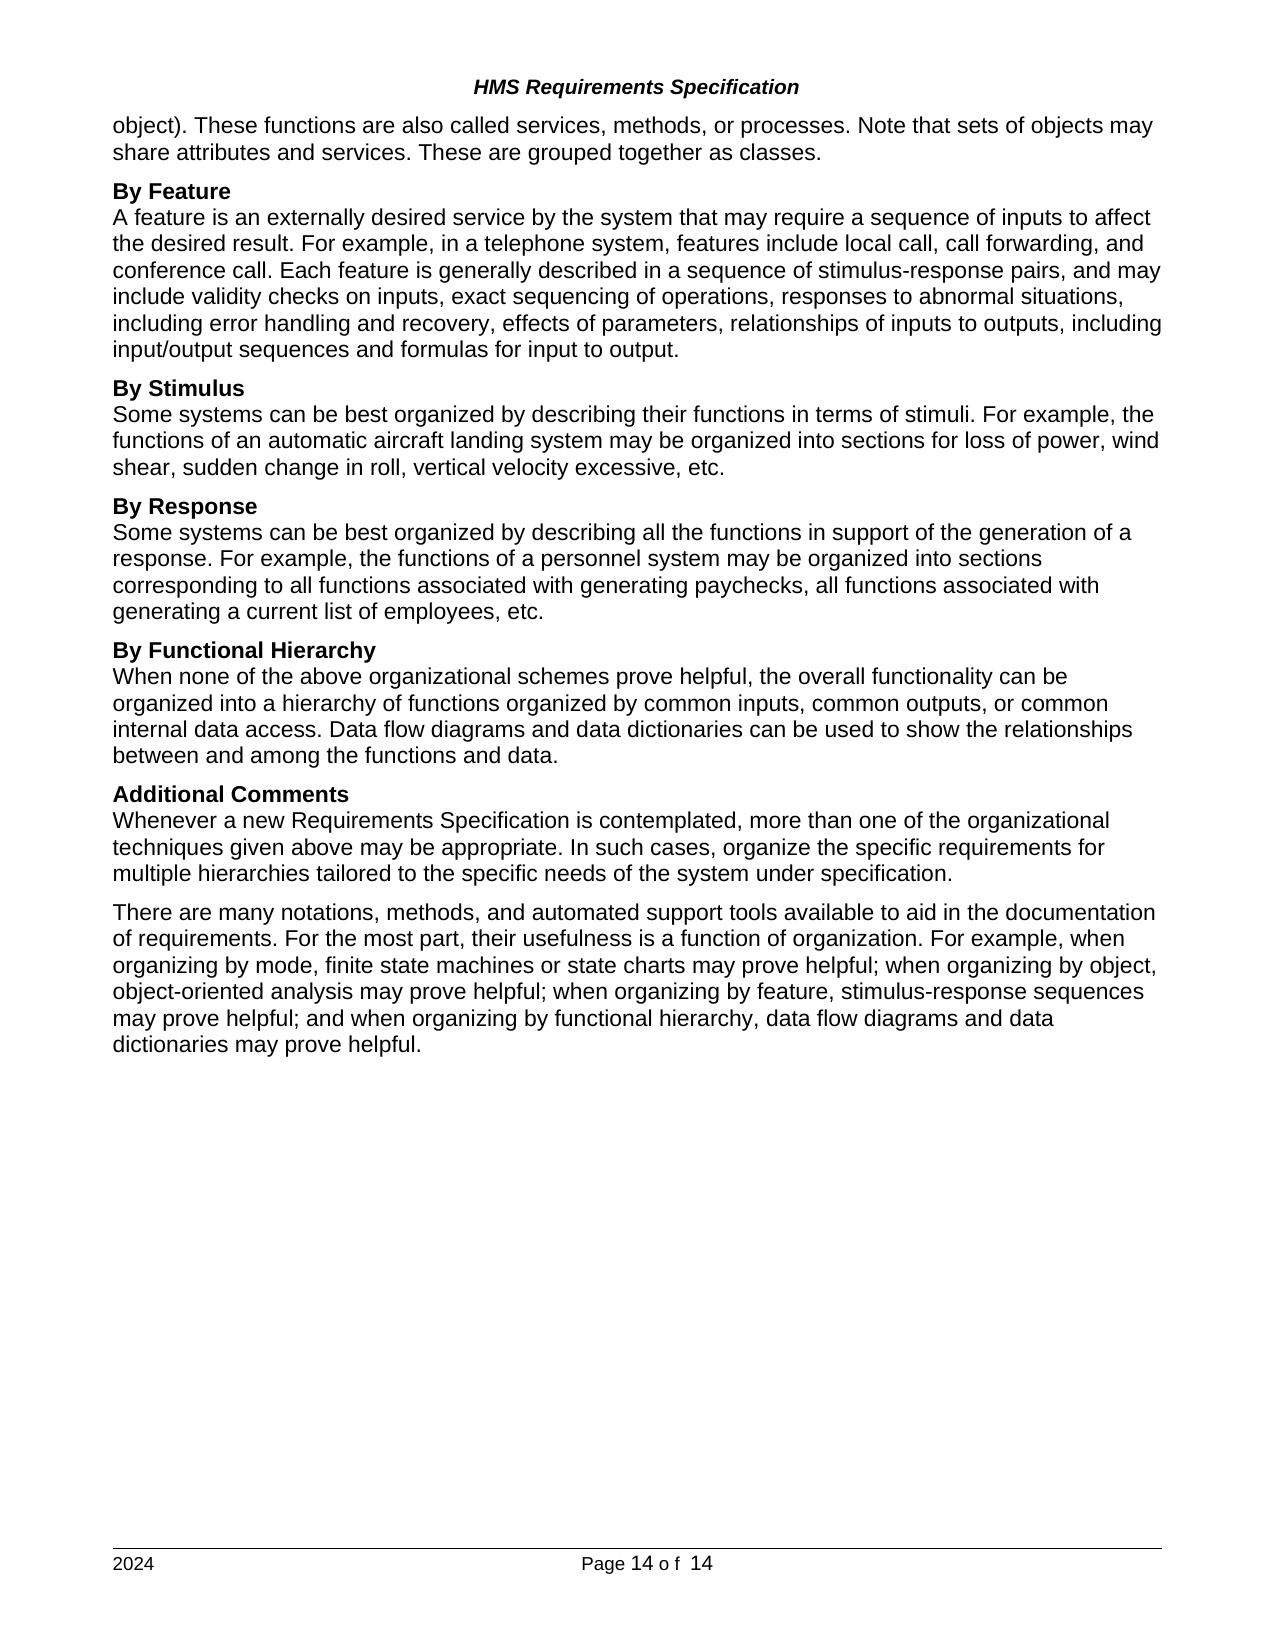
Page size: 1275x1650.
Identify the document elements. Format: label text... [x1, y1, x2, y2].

text Additional Comments [112, 781, 1162, 807]
text Some systems can be best organized by describing all the functions in support of the generation of a response. For example, the functions of a personnel system may be organized into sections corresponding to all functions associated with generating paychecks, all functions associated with generating a current list of employees, etc. [112, 519, 1162, 624]
text By Feature [112, 178, 1162, 204]
text Some systems can be best organized by describing their functions in terms of stimuli. For example, the functions of an automatic aircraft landing system may be organized into sections for loss of power, wind shear, sudden change in roll, vertical velocity excessive, etc. [112, 401, 1162, 480]
text object). These functions are also called services, methods, or processes. Note that sets of objects may share attributes and services. These are grouped together as classes. [112, 112, 1162, 165]
text By Response [112, 493, 1162, 519]
text By Stimulus [112, 375, 1162, 401]
text There are many notations, methods, and automated support tools available to aid in the documentation of requirements. For the most part, their usefulness is a function of organization. For example, when organizing by mode, finite state machines or state charts may prove helpful; when organizing by object, object-oriented analysis may prove helpful; when organizing by feature, stimulus-response sequences may prove helpful; and when organizing by functional hierarchy, data flow diagrams and data dictionaries may prove helpful. [112, 899, 1162, 1057]
text Whenever a new Requirements Specification is contemplated, more than one of the organizational techniques given above may be appropriate. In such cases, organize the specific requirements for multiple hierarchies tailored to the specific needs of the system under specification. [112, 807, 1162, 887]
text A feature is an externally desired service by the system that may require a sequence of inputs to affect the desired result. For example, in a telephone system, features include local call, call forwarding, and conference call. Each feature is generally described in a sequence of stimulus-response pairs, and may include validity checks on inputs, exact sequencing of operations, responses to abnormal situations, including error handling and recovery, effects of parameters, relationships of inputs to outputs, including input/output sequences and formulas for input to output. [112, 204, 1162, 362]
text When none of the above organizational schemes prove helpful, the overall functionality can be organized into a hierarchy of functions organized by common inputs, common outputs, or common internal data access. Data flow diagrams and data dictionaries can be used to show the relationships between and among the functions and data. [112, 663, 1162, 769]
text By Functional Hierarchy [112, 637, 1162, 663]
